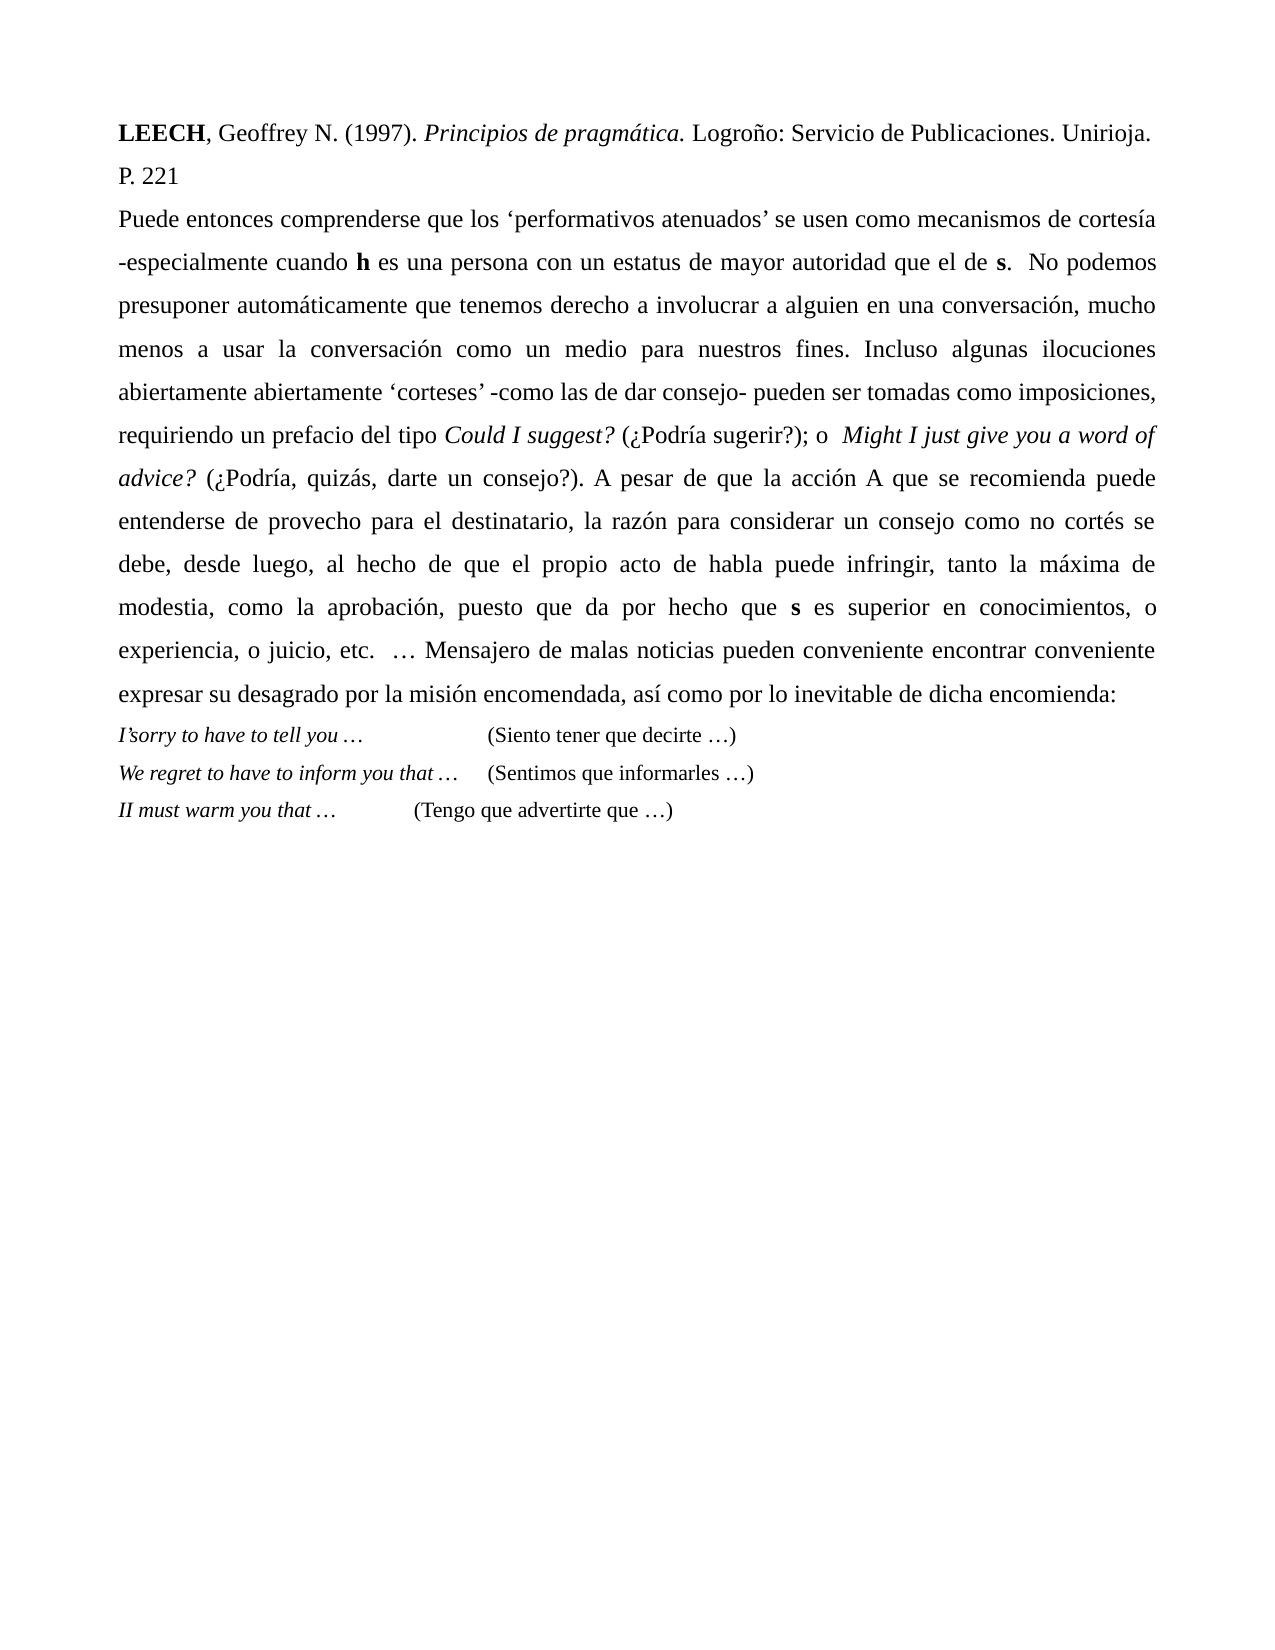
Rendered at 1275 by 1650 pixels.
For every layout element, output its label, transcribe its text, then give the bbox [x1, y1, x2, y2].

text II must warm you that … (Tengo que advertirte que …) [118, 797, 1157, 823]
text P. 221 [118, 161, 1157, 190]
text I’sorry to have to tell you … (Siento tener que decirte …) [118, 722, 1157, 747]
text LEECH, Geoffrey N. (1997). Principios de pragmática. Logroño: Servicio de Publicaciones. Unirioja. [118, 118, 1157, 147]
text Puede entonces comprenderse que los ‘performativos atenuados’ se usen como mecanismos de cortesía -especialmente cuando h es una persona con un estatus de mayor autoridad que el de s. No podemos presuponer automáticamente que tenemos derecho a involucrar a alguien en una conversación, mucho menos a usar la conversación como un medio para nuestros fines. Incluso algunas ilocuciones abiertamente abiertamente ‘corteses’ -como las de dar consejo- pueden ser tomadas como imposiciones, requiriendo un prefacio del tipo Could I suggest? (¿Podría sugerir?); o Might I just give you a word of advice? (¿Podría, quizás, darte un consejo?). A pesar de que la acción A que se recomienda puede entenderse de provecho para el destinatario, la razón para considerar un consejo como no cortés se debe, desde luego, al hecho de que el propio acto de habla puede infringir, tanto la máxima de modestia, como la aprobación, puesto que da por hecho que s es superior en conocimientos, o experiencia, o juicio, etc. … Mensajero de malas noticias pueden conveniente encontrar conveniente expresar su desagrado por la misión encomendada, así como por lo inevitable de dicha encomienda: [118, 204, 1157, 707]
text We regret to have to inform you that … (Sentimos que informarles …) [118, 760, 1157, 785]
